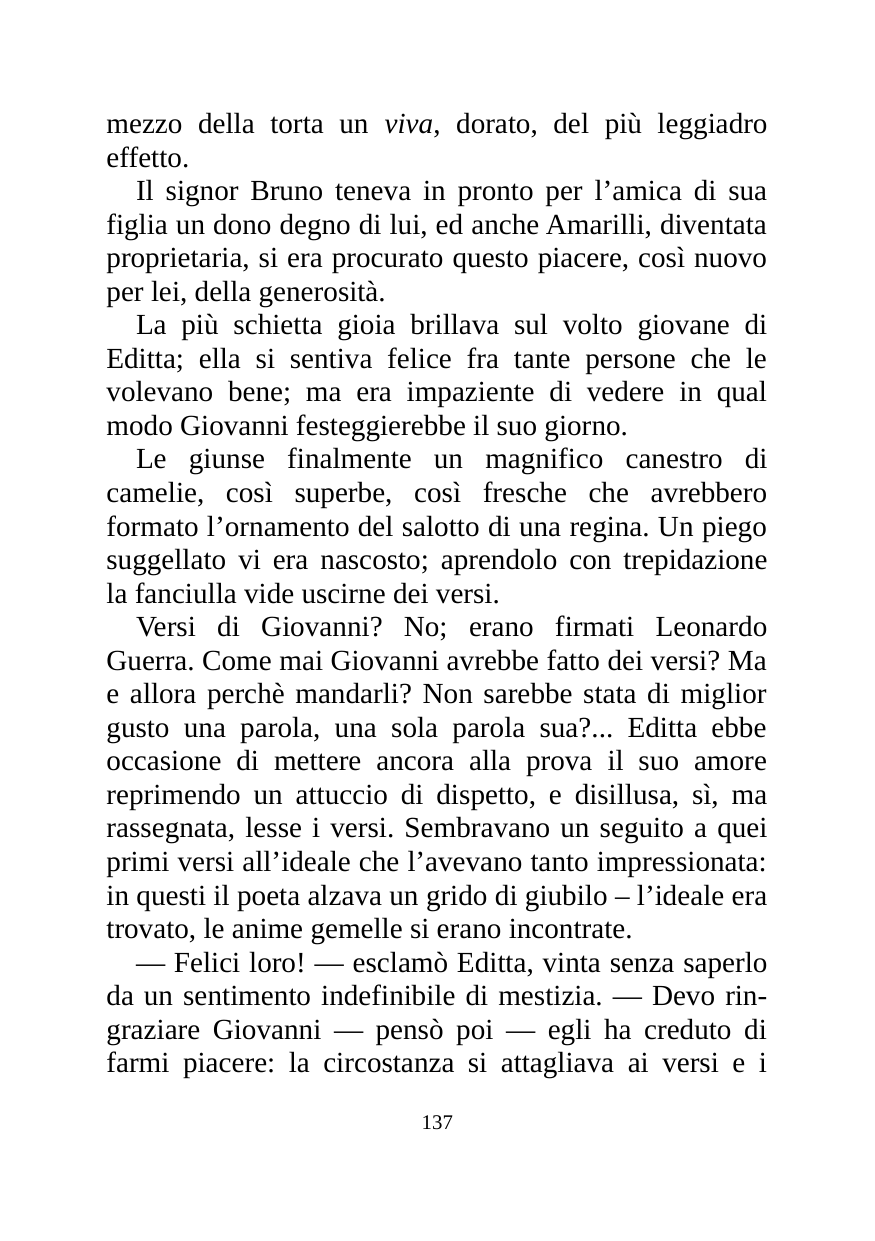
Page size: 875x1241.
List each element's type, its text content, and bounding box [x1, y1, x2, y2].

text mezzo della torta un viva, dorato, del più leggiadro effetto. [106, 106, 768, 173]
text Il signor Bruno teneva in pronto per l’amica di sua figlia un dono degno di lui, ed anche Amarilli, diventata proprietaria, si era procurato questo piacere, così nuovo per lei, della generosità. [106, 173, 768, 307]
text La più schietta gioia brillava sul volto giovane di Editta; ella si sentiva felice fra tante persone che le volevano bene; ma era impaziente di vedere in qual modo Giovanni festeggierebbe il suo giorno. [106, 307, 768, 442]
text — Felici loro! — esclamò Editta, vinta senza saperlo da un sentimento indefinibile di mestizia. — Devo rin-graziare Giovanni — pensò poi — egli ha creduto di farmi piacere: la circostanza si attagliava ai versi e i [106, 945, 768, 1079]
text Versi di Giovanni? No; erano firmati Leonardo Guerra. Come mai Giovanni avrebbe fatto dei versi? Ma e allora perchè mandarli? Non sarebbe stata di miglior gusto una parola, una sola parola sua?... Editta ebbe occasione di mettere ancora alla prova il suo amore reprimendo un attuccio di dispetto, e disillusa, sì, ma rassegnata, lesse i versi. Sembravano un seguito a quei primi versi all’ideale che l’avevano tanto impressionata: in questi il poeta alzava un grido di giubilo – l’ideale era trovato, le anime gemelle si erano incontrate. [106, 609, 768, 945]
text Le giunse finalmente un magnifico canestro di camelie, così superbe, così fresche che avrebbero formato l’ornamento del salotto di una regina. Un piego suggellato vi era nascosto; aprendolo con trepidazione la fanciulla vide uscirne dei versi. [106, 442, 768, 609]
